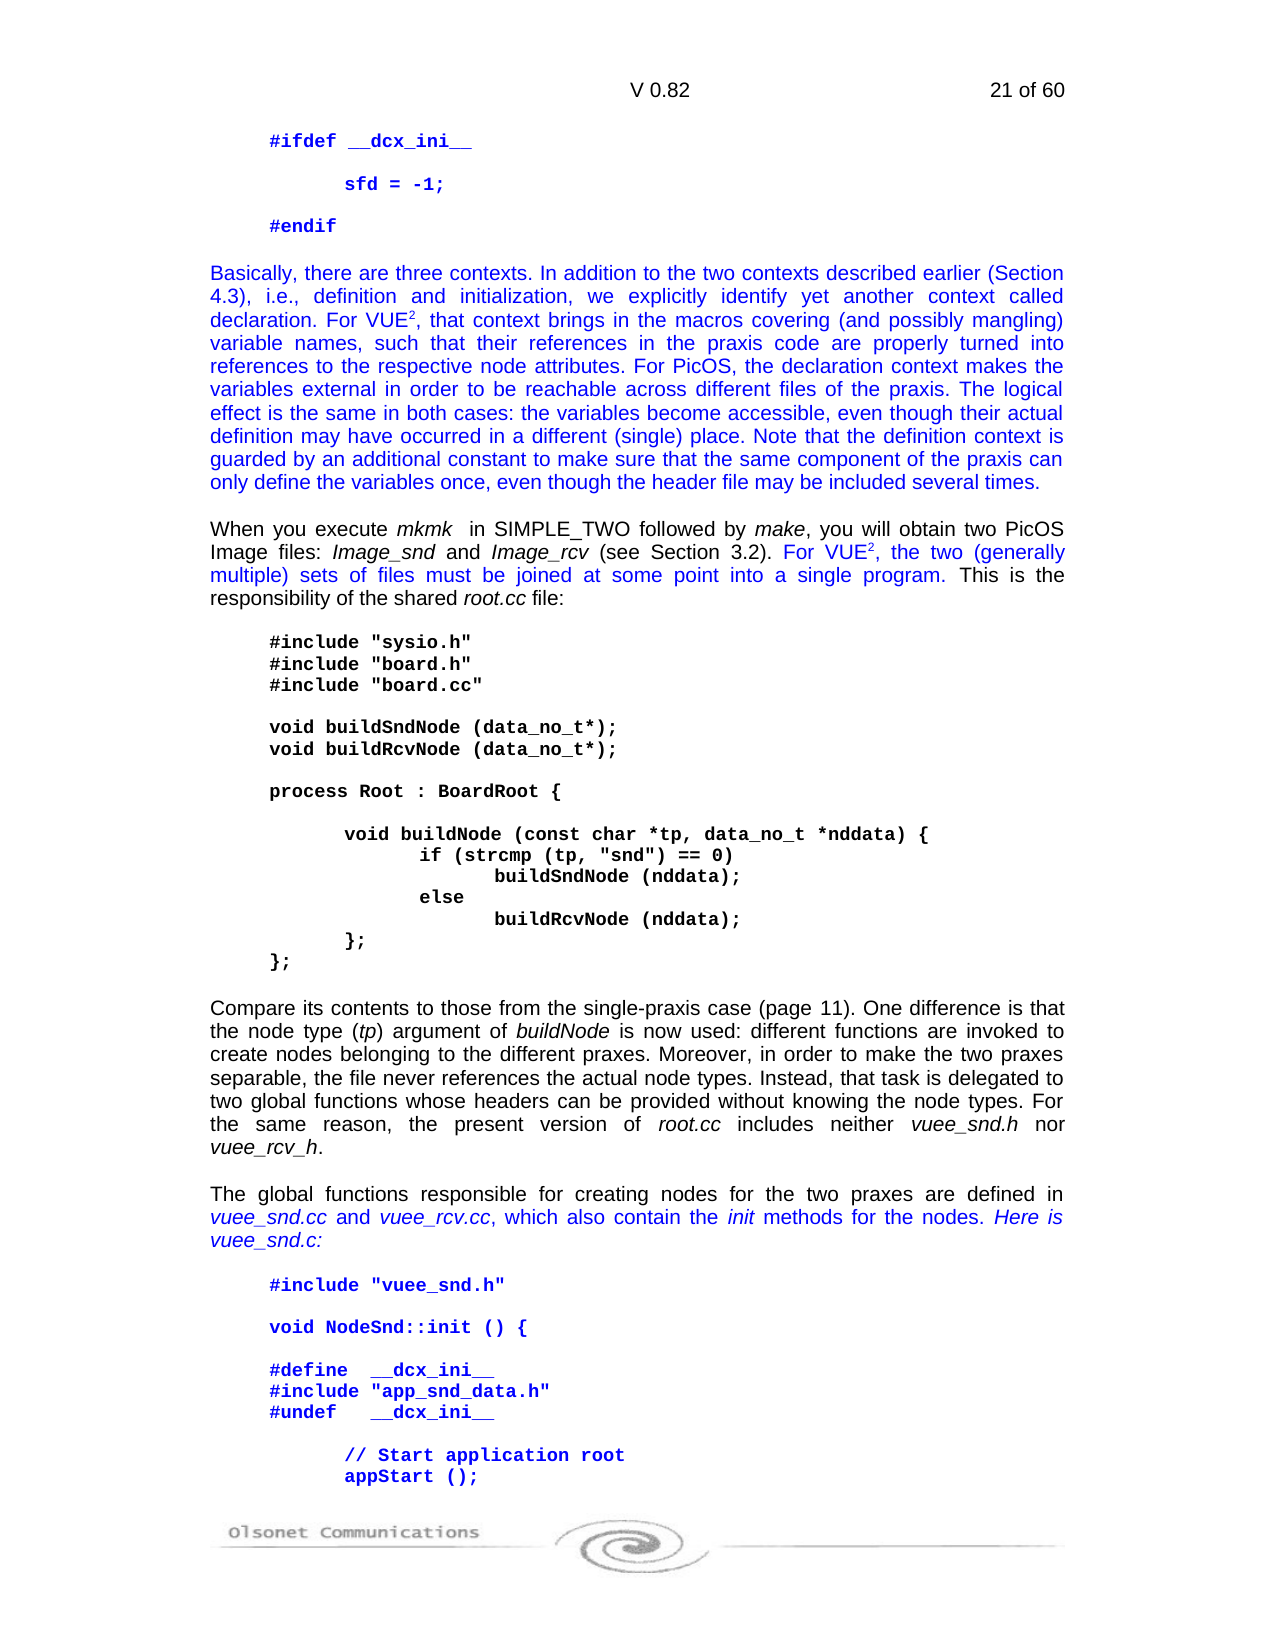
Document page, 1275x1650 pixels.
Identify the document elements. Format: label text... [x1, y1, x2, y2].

text void NodeSnd::init () { [269, 1318, 1065, 1339]
text if (strcmp (tp, "snd") == 0) [269, 846, 1065, 867]
text }; [269, 952, 1065, 973]
text process Root : BoardRoot { [269, 782, 1065, 803]
text Compare its contents to those from the single-praxis case (page 11). One difference is that the node type (tp) argument of buildNode is now used: different functions are invoked to create nodes belonging to the different praxes. Moreover, in order to make the two praxes separable, the file never references the actual node types. Instead, that task is delegated to two global functions whose headers can be provided without knowing the node types. For the same reason, the present version of root.cc includes neither vuee_snd.h nor vuee_rcv_h. [210, 997, 1065, 1159]
text buildRcvNode (nddata); [269, 909, 1065, 931]
text appStart (); [269, 1467, 1065, 1488]
text void buildSndNode (data_no_t*); [269, 718, 1065, 739]
text #undef __dcx_ini__ [269, 1403, 1065, 1424]
text #ifdef __dcx_ini__ [269, 132, 1065, 153]
text sfd = -1; [269, 175, 1065, 196]
picture [210, 1504, 1065, 1596]
text #include "board.h" [269, 654, 1065, 676]
text else [269, 888, 1065, 909]
text #endif [269, 217, 1065, 238]
text buildSndNode (nddata); [269, 867, 1065, 888]
text The global functions responsible for creating nodes for the two praxes are defined in vuee_snd.cc and vuee_rcv.cc, which also contain the init methods for the nodes. Here is vuee_snd.c: [210, 1182, 1065, 1252]
text // Start application root [269, 1445, 1065, 1467]
text #include "vuee_snd.h" [269, 1275, 1065, 1297]
text When you execute mkmk in SIMPLE_TWO followed by make, you will obtain two PicOS Image files: Image_snd and Image_rcv (see Section 3.2). For VUE2, the two (generally multiple) sets of files must be joined at some point into a single program. This is the responsibility of the shared root.cc file: [210, 517, 1065, 610]
text }; [269, 931, 1065, 952]
text #include "board.cc" [269, 676, 1065, 697]
text #include "sysio.h" [269, 633, 1065, 654]
text #define __dcx_ini__ [269, 1360, 1065, 1382]
text Basically, there are three contexts. In addition to the two contexts described earlier (Section 4.3), i.e., definition and initialization, we explicitly identify yet another context called declaration. For VUE2, that context brings in the macros covering (and possibly mangling) variable names, such that their references in the praxis code are properly turned into references to the respective node attributes. For PicOS, the declaration context makes the variables external in order to be reachable across different files of the praxis. The logical effect is the same in both cases: the variables become accessible, even though their actual definition may have occurred in a different (single) place. Note that the definition context is guarded by an additional constant to make sure that the same component of the praxis can only define the variables once, even though the header file may be included several times. [210, 262, 1065, 494]
text #include "app_snd_data.h" [269, 1382, 1065, 1403]
text void buildNode (const char *tp, data_no_t *nddata) { [269, 824, 1065, 846]
text void buildRcvNode (data_no_t*); [269, 739, 1065, 761]
